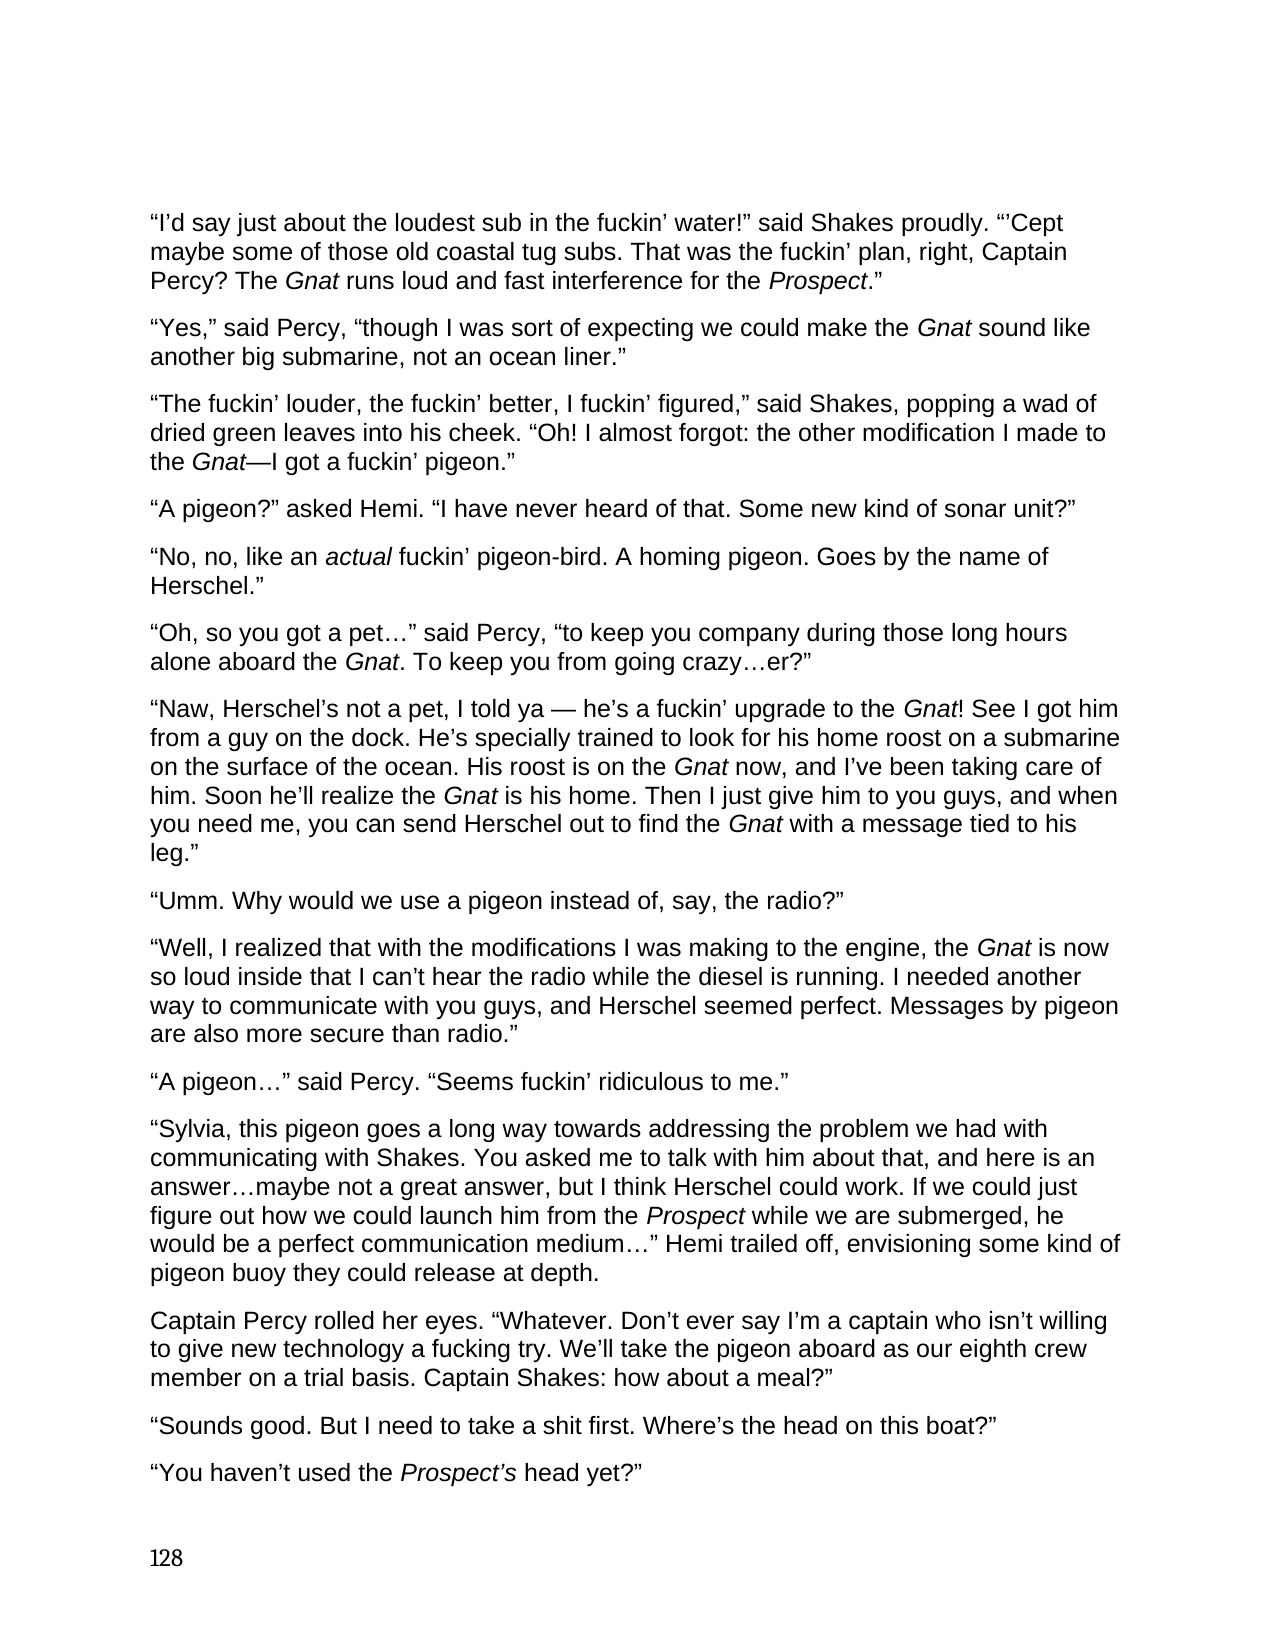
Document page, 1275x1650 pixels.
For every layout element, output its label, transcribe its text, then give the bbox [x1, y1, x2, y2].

text “Yes,” said Percy, “though I was sort of expecting we could make the Gnat sound like another big submarine, not an ocean liner.” [150, 313, 1125, 371]
text “The fuckin’ louder, the fuckin’ better, I fuckin’ figured,” said Shakes, popping a wad of dried green leaves into his cheek. “Oh! I almost forgot: the other modification I made to the Gnat—I got a fuckin’ pigeon.” [150, 389, 1125, 476]
text “Sylvia, this pigeon goes a long way towards addressing the problem we had with communicating with Shakes. You asked me to talk with him about that, and here is an answer…maybe not a great answer, but I think Herschel could work. If we could just figure out how we could launch him from the Prospect while we are submerged, he would be a perfect communication medium…” Hemi trailed off, envisioning some kind of pigeon buoy they could release at depth. [150, 1114, 1125, 1287]
text “Well, I realized that with the modifications I was making to the engine, the Gnat is now so loud inside that I can’t hear the radio while the diesel is running. I needed another way to communicate with you guys, and Herschel seemed perfect. Messages by pigeon are also more secure than radio.” [150, 933, 1125, 1048]
text “You haven’t used the Prospect’s head yet?” [150, 1458, 1125, 1487]
text “Umm. Why would we use a pigeon instead of, say, the radio?” [150, 886, 1125, 914]
text “Oh, so you got a pet…” said Percy, “to keep you company during those long hours alone aboard the Gnat. To keep you from going crazy…er?” [150, 618, 1125, 676]
text “Sounds good. But I need to take a shit first. Where’s the head on this boat?” [150, 1411, 1125, 1439]
text “I’d say just about the loudest sub in the fuckin’ water!” said Shakes proudly. “’Cept maybe some of those old coastal tug subs. That was the fuckin’ plan, right, Captain Percy? The Gnat runs loud and fast interference for the Prospect.” [150, 208, 1125, 294]
text Captain Percy rolled her eyes. “Whatever. Don’t ever say I’m a captain who isn’t willing to give new technology a fucking try. We’ll take the pigeon aboard as our eighth crew member on a trial basis. Captain Shakes: how about a meal?” [150, 1306, 1125, 1392]
text “A pigeon?” asked Hemi. “I have never heard of that. Some new kind of sonar unit?” [150, 494, 1125, 523]
text “Naw, Herschel’s not a pet, I told ya — he’s a fuckin’ upgrade to the Gnat! See I got him from a guy on the dock. He’s specially trained to look for his home roost on a submarine on the surface of the ocean. His roost is on the Gnat now, and I’ve been taking care of him. Soon he’ll realize the Gnat is his home. Then I just give him to you guys, and when you need me, you can send Herschel out to find the Gnat with a message tied to his leg.” [150, 694, 1125, 867]
text “No, no, like an actual fuckin’ pigeon-bird. A homing pigeon. Goes by the name of Herschel.” [150, 542, 1125, 599]
text “A pigeon…” said Percy. “Seems fuckin’ ridiculous to me.” [150, 1067, 1125, 1096]
